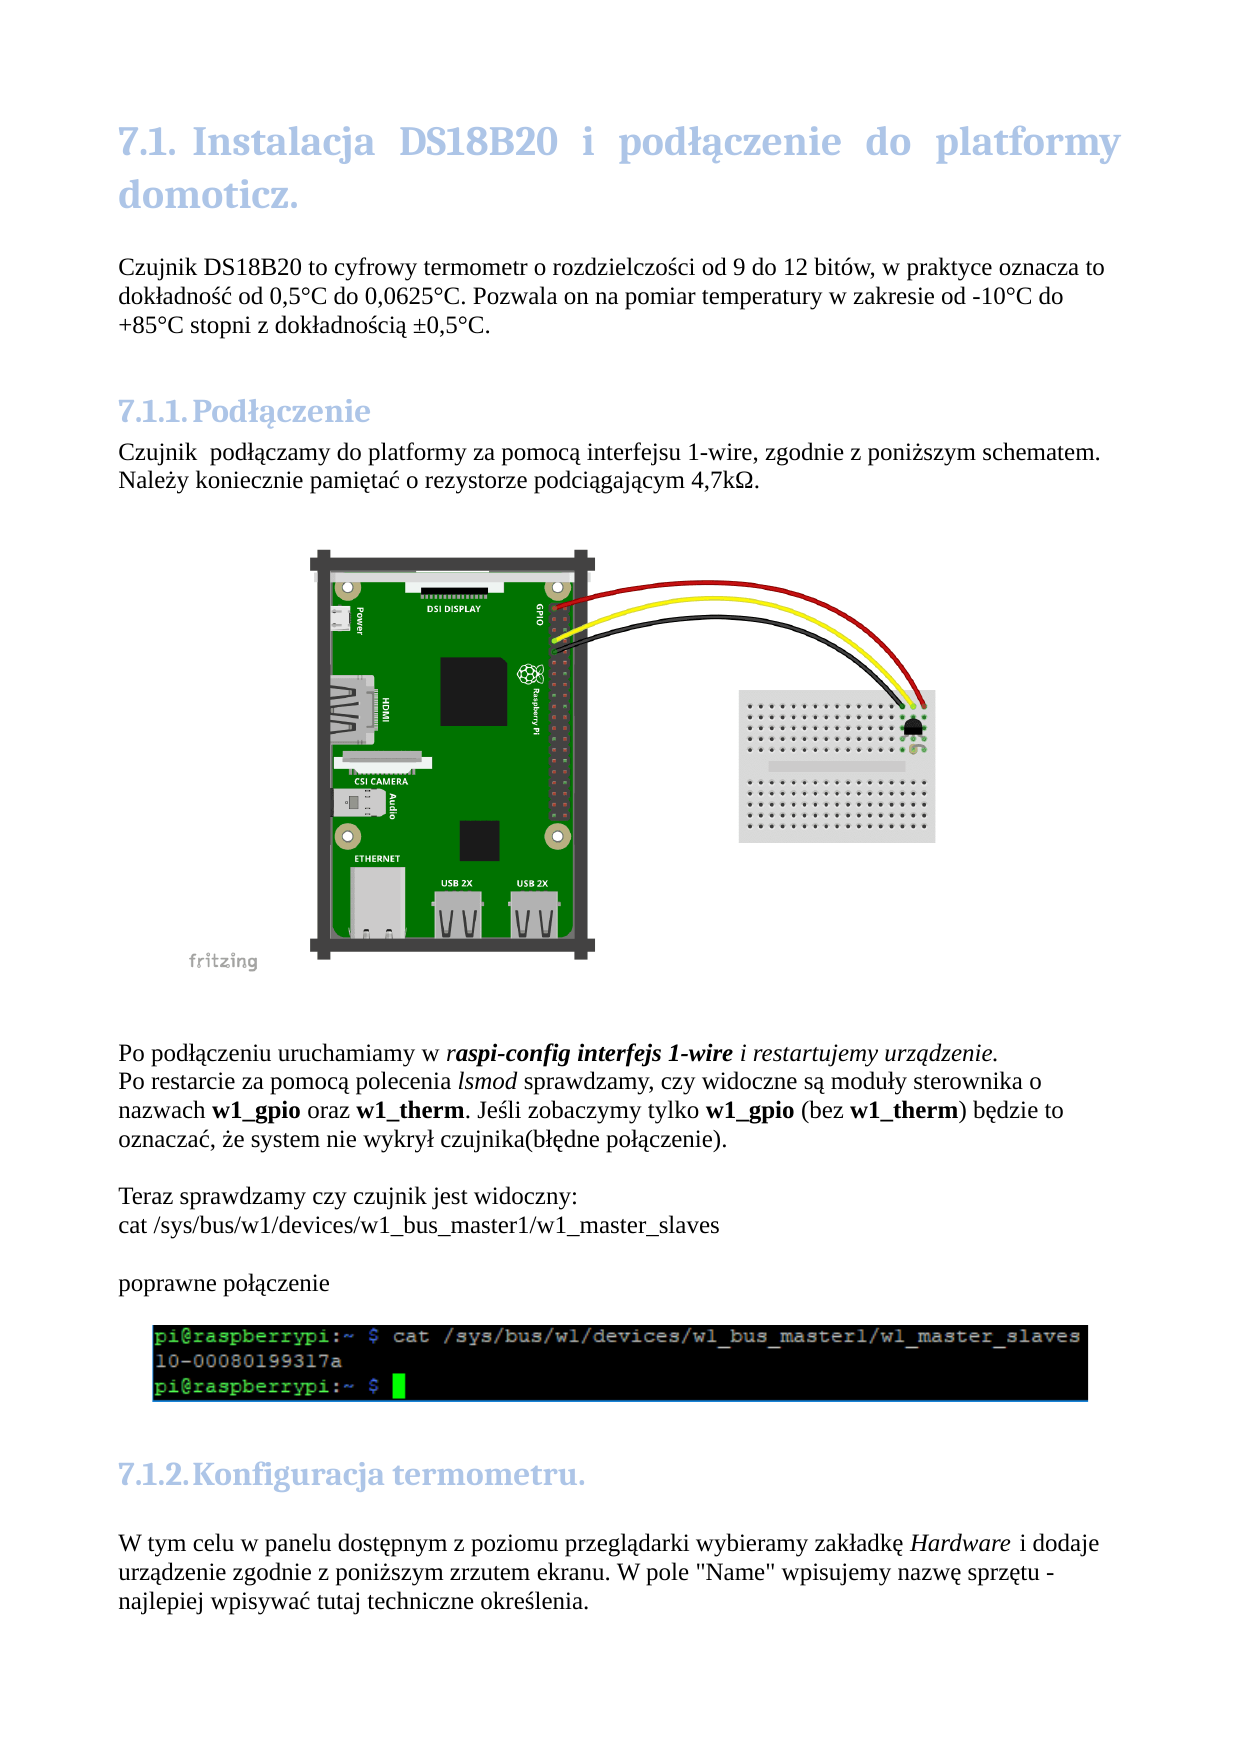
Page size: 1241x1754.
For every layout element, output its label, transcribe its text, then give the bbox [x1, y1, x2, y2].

text Po restarcie za pomocą polecenia lsmod sprawdzamy, czy widoczne są moduły sterownika o nazwach w1_gpio oraz w1_therm. Jeśli zobaczymy tylko w1_gpio (bez w1_therm) będzie to oznaczać, że system nie wykrył czujnika(błędne połączenie). [118, 1066, 1122, 1153]
text Czujnik podłączamy do platformy za pomocą interfejsu 1-wire, zgodnie z poniższym schematem. Należy koniecznie pamiętać o rezystorze podciągającym 4,7kΩ. [118, 437, 1122, 494]
text Czujnik DS18B20 to cyfrowy termometr o rozdzielczości od 9 do 12 bitów, w praktyce oznacza to dokładność od 0,5°C do 0,0625°C. Pozwala on na pomiar temperatury w zakresie od -10°C do +85°C stopni z dokładnością ±0,5°C. [118, 252, 1122, 338]
text cat /sys/bus/w1/devices/w1_bus_master1/w1_master_slaves [118, 1210, 1122, 1239]
subtitle Podłączenie [118, 392, 1122, 431]
picture [170, 522, 1071, 981]
text W tym celu w panelu dostępnym z poziomu przeglądarki wybieramy zakładkę Hardware i dodaje urządzenie zgodnie z poniższym zrzutem ekranu. W pole "Name" wpisujemy nazwę sprzętu - najlepiej wpisywać tutaj techniczne określenia. [118, 1528, 1122, 1615]
text Teraz sprawdzamy czy czujnik jest widoczny: [118, 1181, 1122, 1210]
picture [152, 1325, 1089, 1402]
subtitle Instalacja DS18B20 i podłączenie do platformy domoticz. [118, 118, 1122, 219]
text Po podłączeniu uruchamiamy w raspi-config interfejs 1-wire i restartujemy urządzenie. [118, 1038, 1122, 1066]
text poprawne połączenie [118, 1268, 1122, 1296]
subtitle Konfiguracja termometru. [118, 1456, 1122, 1494]
